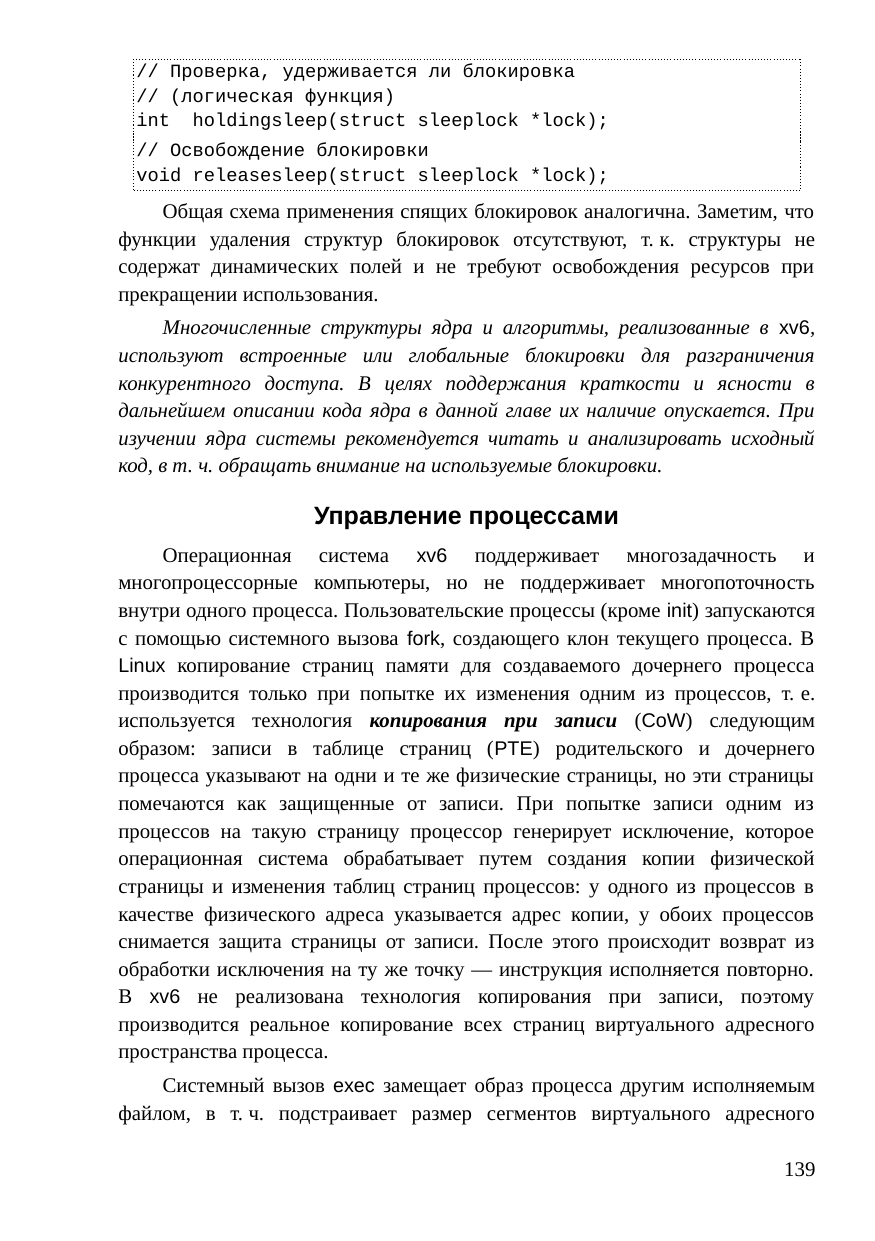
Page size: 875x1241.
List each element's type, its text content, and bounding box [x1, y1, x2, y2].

text Общая схема применения спящих блокировок аналогична. Заметим, что функции удаления структур блокировок отсутствуют, т. к. структуры не содержат динамических полей и не требуют освобождения ресурсов при прекращении использования. [118, 199, 815, 306]
text // Освобождение блокировки void releasesleep(struct sleeplock *lock); [133, 138, 800, 190]
text Операционная система xv6 поддерживает многозадачность и многопроцессорные компьютеры, но не поддерживает многопоточность внутри одного процесса. Пользовательские процессы (кроме init) запускаются с помощью системного вызова fork, создающего клон текущего процесса. В Linux копирование страниц памяти для создаваемого дочернего процесса производится только при попытке их изменения одним из процессов, т. е. используется технология копирования при записи (CoW) следующим образом: записи в таблице страниц (PTE) родительского и дочернего процесса указывают на одни и те же физические страницы, но эти страницы помечаются как защищенные от записи. При попытке записи одним из процессов на такую страницу процессор генерирует исключение, которое операционная система обрабатывает путем создания копии физической страницы и изменения таблиц страниц процессов: у одного из процессов в качестве физического адреса указывается адрес копии, у обоих процессов снимается защита страницы от записи. После этого происходит возврат из обработки исключения на ту же точку — инструкция исполняется повторно. В xv6 не реализована технология копирования при записи, поэтому производится реальное копирование всех страниц виртуального адресного пространства процесса. [118, 543, 815, 1063]
text Системный вызов exec замещает образ процесса другим исполняемым файлом, в т. ч. подстраивает размер сегментов виртуального адресного [118, 1073, 815, 1125]
text // Проверка, удерживается ли блокировка // (логическая функция) int holdingsleep(struct sleeplock *lock); [133, 59, 800, 132]
subtitle Управление процессами [177, 501, 756, 530]
text Многочисленные структуры ядра и алгоритмы, реализованные в xv6, используют встроенные или глобальные блокировки для разграничения конкурентного доступа. В целях поддержания краткости и ясности в дальнейшем описании кода ядра в данной главе их наличие опускается. При изучении ядра системы рекомендуется читать и анализировать исходный код, в т. ч. обращать внимание на используемые блокировки. [118, 315, 815, 477]
